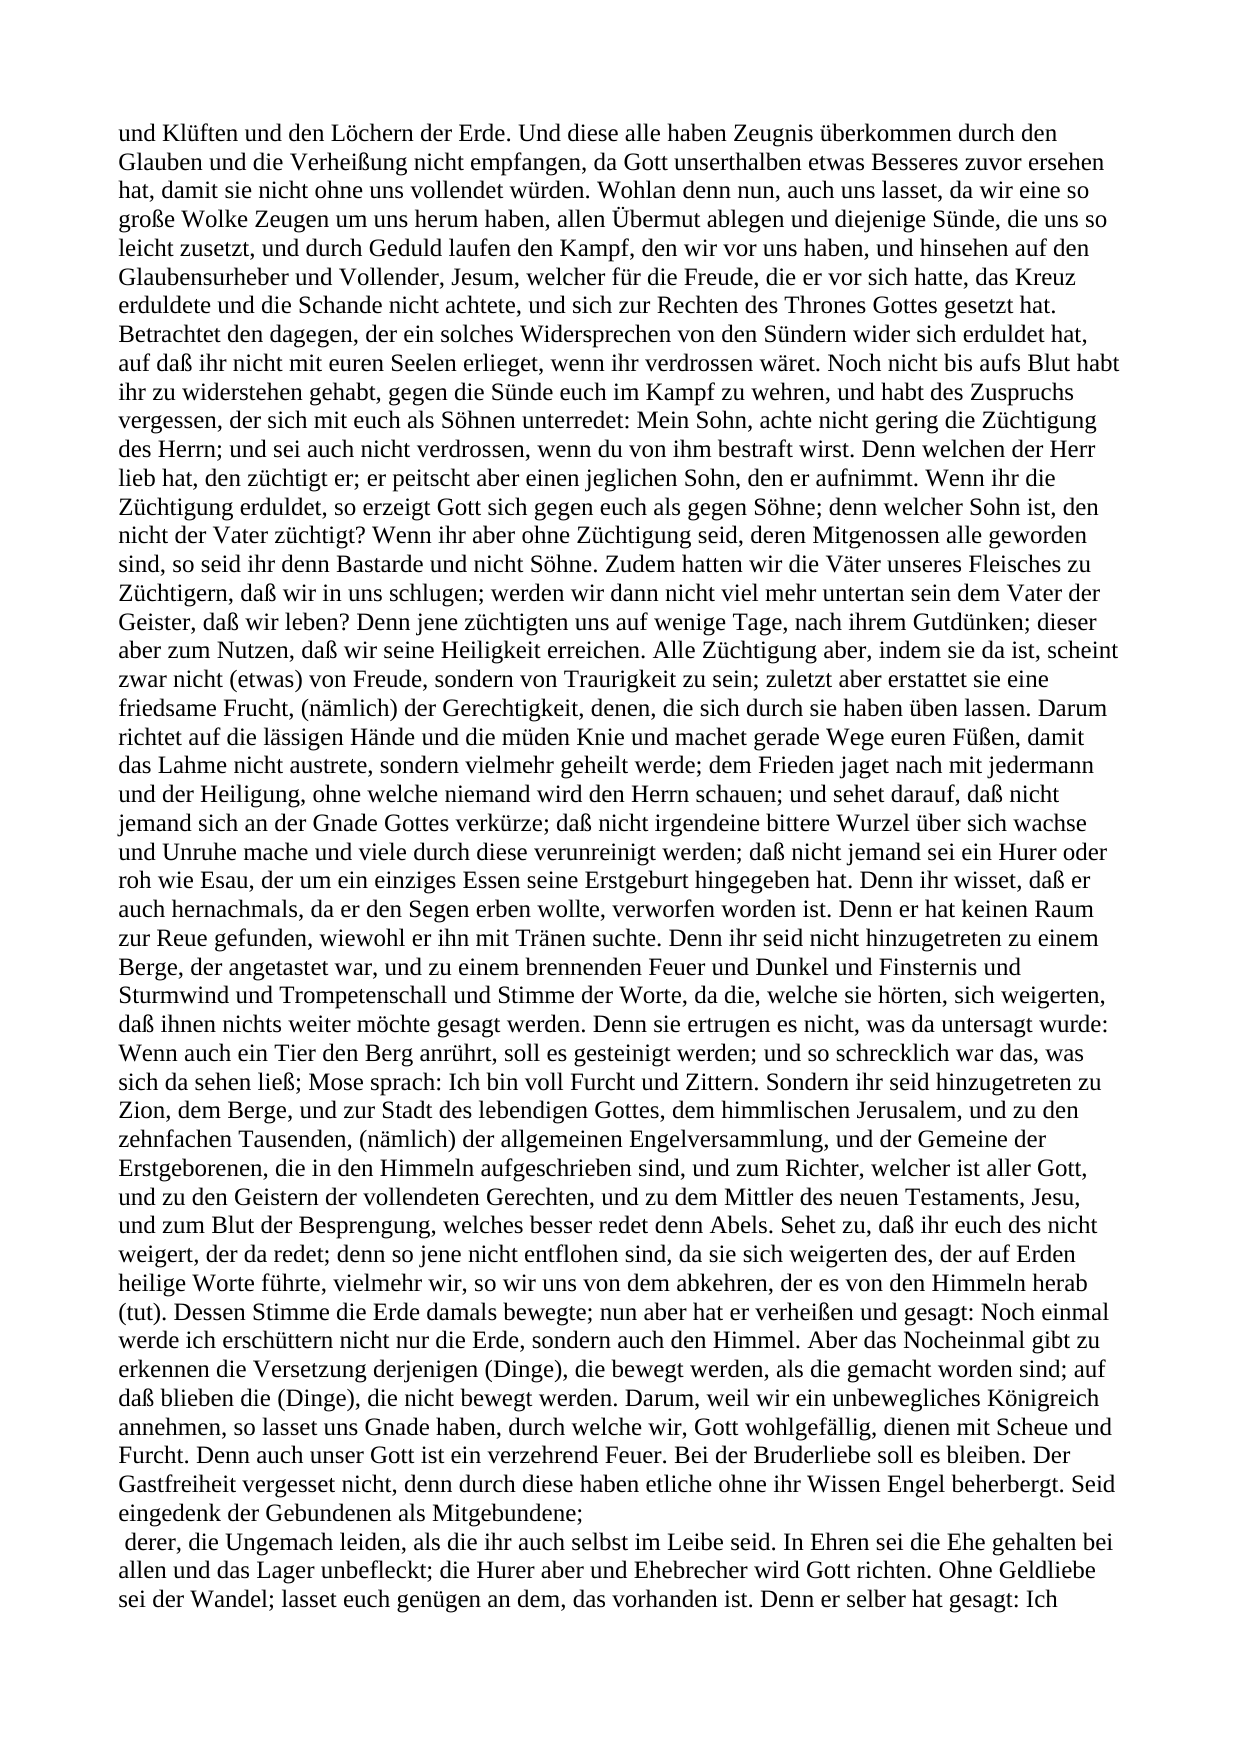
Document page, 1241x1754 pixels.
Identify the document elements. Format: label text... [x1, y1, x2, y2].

text und Klüften und den Löchern der Erde. Und diese alle haben Zeugnis überkommen durch den Glauben und die Verheißung nicht empfangen, da Gott unserthalben etwas Besseres zuvor ersehen hat, damit sie nicht ohne uns vollendet würden. Wohlan denn nun, auch uns lasset, da wir eine so große Wolke Zeugen um uns herum haben, allen Übermut ablegen und diejenige Sünde, die uns so leicht zusetzt, und durch Geduld laufen den Kampf, den wir vor uns haben, und hinsehen auf den Glaubensurheber und Vollender, Jesum, welcher für die Freude, die er vor sich hatte, das Kreuz erduldete und die Schande nicht achtete, und sich zur Rechten des Thrones Gottes gesetzt hat. Betrachtet den dagegen, der ein solches Widersprechen von den Sündern wider sich erduldet hat, auf daß ihr nicht mit euren Seelen erlieget, wenn ihr verdrossen wäret. Noch nicht bis aufs Blut habt ihr zu widerstehen gehabt, gegen die Sünde euch im Kampf zu wehren, und habt des Zuspruchs vergessen, der sich mit euch als Söhnen unterredet: Mein Sohn, achte nicht gering die Züchtigung des Herrn; und sei auch nicht verdrossen, wenn du von ihm bestraft wirst. Denn welchen der Herr lieb hat, den züchtigt er; er peitscht aber einen jeglichen Sohn, den er aufnimmt. Wenn ihr die Züchtigung erduldet, so erzeigt Gott sich gegen euch als gegen Söhne; denn welcher Sohn ist, den nicht der Vater züchtigt? Wenn ihr aber ohne Züchtigung seid, deren Mitgenossen alle geworden sind, so seid ihr denn Bastarde und nicht Söhne. Zudem hatten wir die Väter unseres Fleisches zu Züchtigern, daß wir in uns schlugen; werden wir dann nicht viel mehr untertan sein dem Vater der Geister, daß wir leben? Denn jene züchtigten uns auf wenige Tage, nach ihrem Gutdünken; dieser aber zum Nutzen, daß wir seine Heiligkeit erreichen. Alle Züchtigung aber, indem sie da ist, scheint zwar nicht (etwas) von Freude, sondern von Traurigkeit zu sein; zuletzt aber erstattet sie eine friedsame Frucht, (nämlich) der Gerechtigkeit, denen, die sich durch sie haben üben lassen. Darum richtet auf die lässigen Hände und die müden Knie und machet gerade Wege euren Füßen, damit das Lahme nicht austrete, sondern vielmehr geheilt werde; dem Frieden jaget nach mit jedermann und der Heiligung, ohne welche niemand wird den Herrn schauen; und sehet darauf, daß nicht jemand sich an der Gnade Gottes verkürze; daß nicht irgendeine bittere Wurzel über sich wachse und Unruhe mache und viele durch diese verunreinigt werden; daß nicht jemand sei ein Hurer oder roh wie Esau, der um ein einziges Essen seine Erstgeburt hingegeben hat. Denn ihr wisset, daß er auch hernachmals, da er den Segen erben wollte, verworfen worden ist. Denn er hat keinen Raum zur Reue gefunden, wiewohl er ihn mit Tränen suchte. Denn ihr seid nicht hinzugetreten zu einem Berge, der angetastet war, und zu einem brennenden Feuer und Dunkel und Finsternis und Sturmwind und Trompetenschall und Stimme der Worte, da die, welche sie hörten, sich weigerten, daß ihnen nichts weiter möchte gesagt werden. Denn sie ertrugen es nicht, was da untersagt wurde: Wenn auch ein Tier den Berg anrührt, soll es gesteinigt werden; und so schrecklich war das, was sich da sehen ließ; Mose sprach: Ich bin voll Furcht und Zittern. Sondern ihr seid hinzugetreten zu Zion, dem Berge, und zur Stadt des lebendigen Gottes, dem himmlischen Jerusalem, und zu den zehnfachen Tausenden, (nämlich) der allgemeinen Engelversammlung, und der Gemeine der Erstgeborenen, die in den Himmeln aufgeschrieben sind, und zum Richter, welcher ist aller Gott, und zu den Geistern der vollendeten Gerechten, und zu dem Mittler des neuen Testaments, Jesu, und zum Blut der Besprengung, welches besser redet denn Abels. Sehet zu, daß ihr euch des nicht weigert, der da redet; denn so jene nicht entflohen sind, da sie sich weigerten des, der auf Erden heilige Worte führte, vielmehr wir, so wir uns von dem abkehren, der es von den Himmeln herab (tut). Dessen Stimme die Erde damals bewegte; nun aber hat er verheißen und gesagt: Noch einmal werde ich erschüttern nicht nur die Erde, sondern auch den Himmel. Aber das Nocheinmal gibt zu erkennen die Versetzung derjenigen (Dinge), die bewegt werden, als die gemacht worden sind; auf daß blieben die (Dinge), die nicht bewegt werden. Darum, weil wir ein unbewegliches Königreich annehmen, so lasset uns Gnade haben, durch welche wir, Gott wohlgefällig, dienen mit Scheue und Furcht. Denn auch unser Gott ist ein verzehrend Feuer. Bei der Bruderliebe soll es bleiben. Der Gastfreiheit vergesset nicht, denn durch diese haben etliche ohne ihr Wissen Engel beherbergt. Seid eingedenk der Gebundenen als Mitgebundene; [118, 118, 1122, 1527]
text derer, die Ungemach leiden, als die ihr auch selbst im Leibe seid. In Ehren sei die Ehe gehalten bei allen und das Lager unbefleckt; die Hurer aber und Ehebrecher wird Gott richten. Ohne Geldliebe sei der Wandel; lasset euch genügen an dem, das vorhanden ist. Denn er selber hat gesagt: Ich [118, 1527, 1122, 1613]
